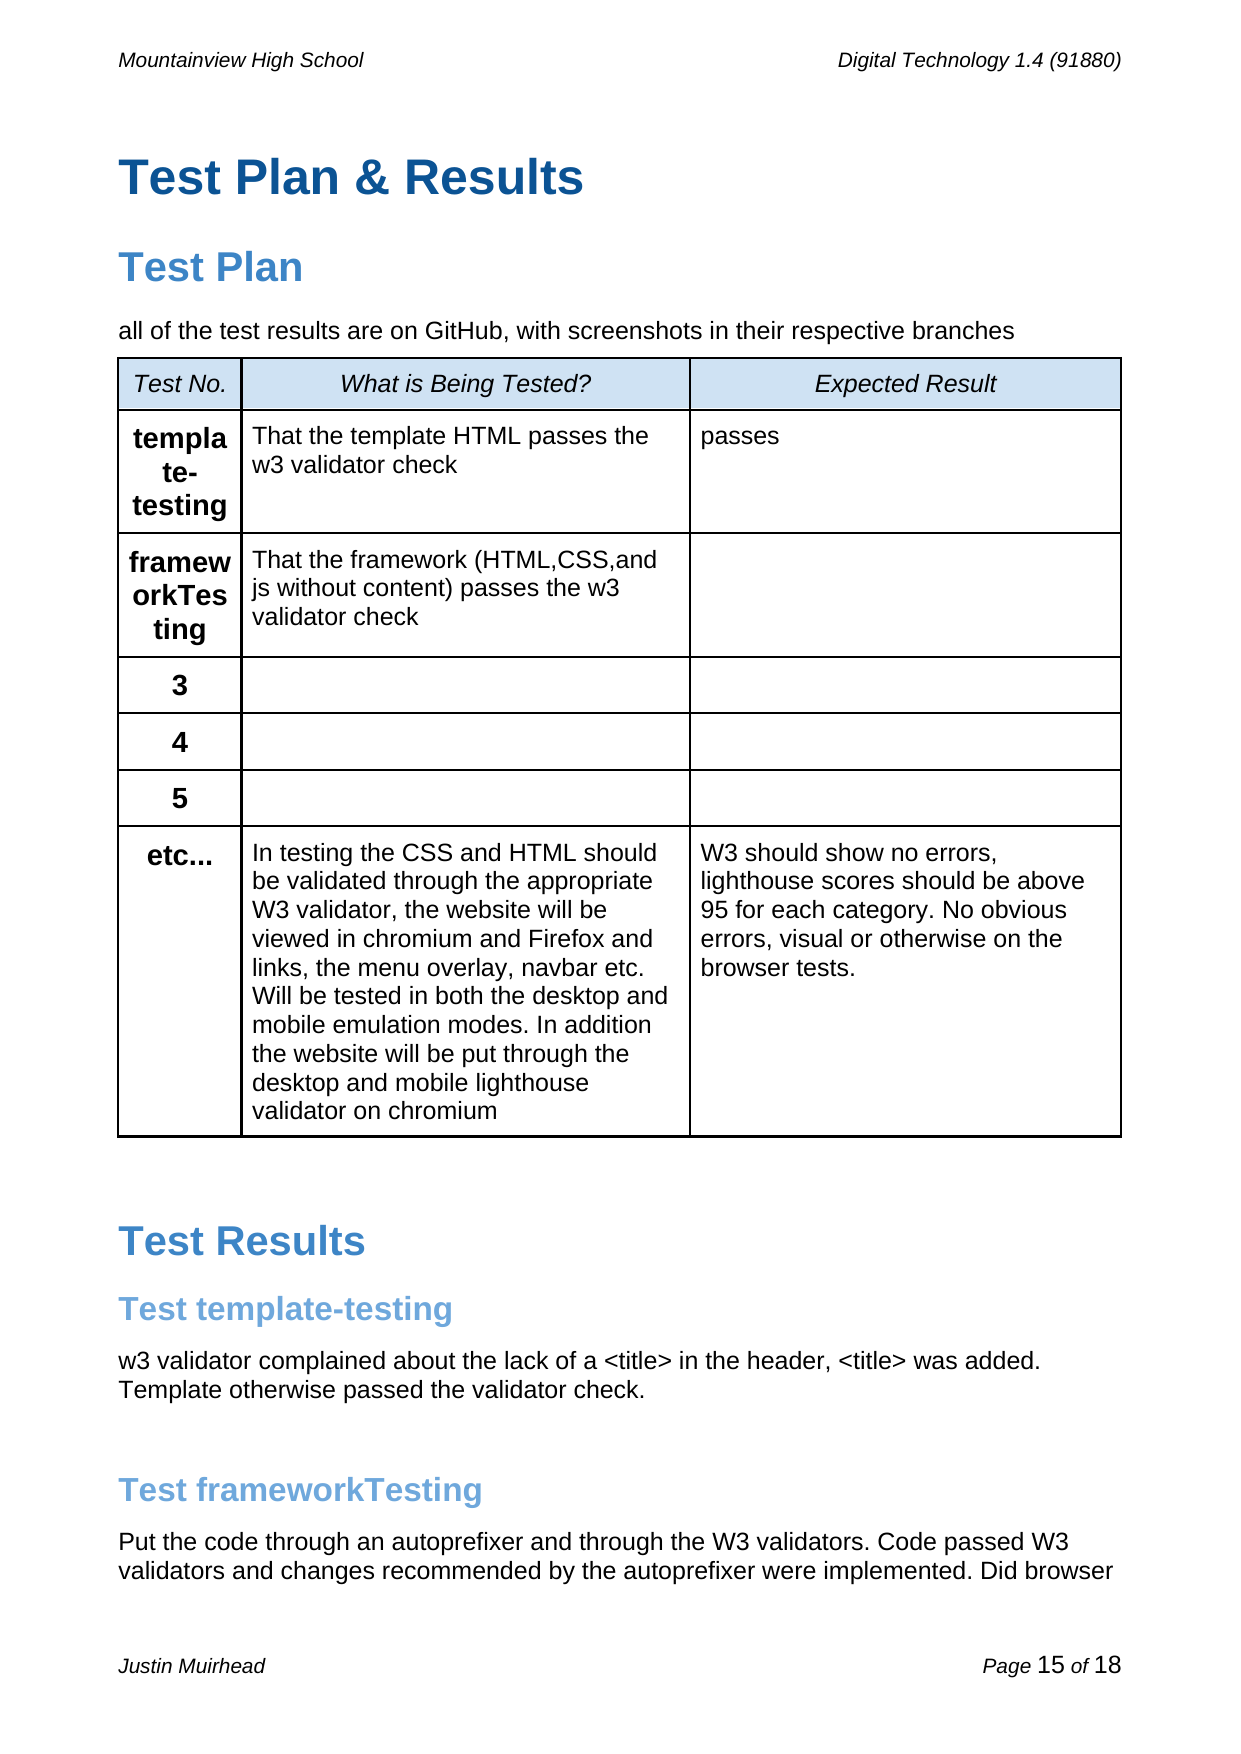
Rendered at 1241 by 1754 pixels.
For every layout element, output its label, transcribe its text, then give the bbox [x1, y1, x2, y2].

table_cell passes [691, 411, 1120, 532]
table_cell template-testing [119, 411, 240, 532]
subtitle Test Plan [118, 243, 1122, 291]
subtitle Test Plan & Results [118, 148, 1122, 205]
table_cell That the framework (HTML,CSS,and js without content) passes the w3 validator check [243, 534, 689, 656]
text all of the test results are on GitHub, with screenshots in their respective branches [118, 316, 1122, 344]
table_cell [691, 714, 1120, 768]
table_cell 5 [119, 771, 240, 825]
table_header Test No. [119, 359, 240, 408]
table_cell 3 [119, 658, 240, 712]
text w3 validator complained about the lack of a <title> in the header, <title> was added. Template otherwise passed the validator check. [118, 1346, 1122, 1404]
subtitle Test frameworkTesting [118, 1470, 1122, 1508]
table_cell In testing the CSS and HTML should be validated through the appropriate W3 validator, the website will be viewed in chromium and Firefox and links, the menu overlay, navbar etc. Will be tested in both the desktop and mobile emulation modes. In addition the website will be put through the desktop and mobile lighthouse validator on chromium [243, 827, 689, 1135]
table_cell [691, 771, 1120, 825]
table_cell [243, 658, 689, 712]
table_cell That the template HTML passes the w3 validator check [243, 411, 689, 532]
table_cell [691, 658, 1120, 712]
table_cell [243, 714, 689, 768]
table_cell frameworkTesting [119, 534, 240, 656]
table_cell 4 [119, 714, 240, 768]
subtitle Test template-testing [118, 1289, 1122, 1328]
text Put the code through an autoprefixer and through the W3 validators. Code passed W3 validators and changes recommended by the autoprefixer were implemented. Did browser [118, 1527, 1122, 1585]
table_cell W3 should show no errors, lighthouse scores should be above 95 for each category. No obvious errors, visual or otherwise on the browser tests. [691, 827, 1120, 1135]
subtitle Test Results [118, 1216, 1122, 1264]
table_header Expected Result [691, 359, 1120, 408]
table_cell [243, 771, 689, 825]
table_header What is Being Tested? [243, 359, 689, 408]
table_cell [691, 534, 1120, 656]
table_cell etc... [119, 827, 240, 1135]
